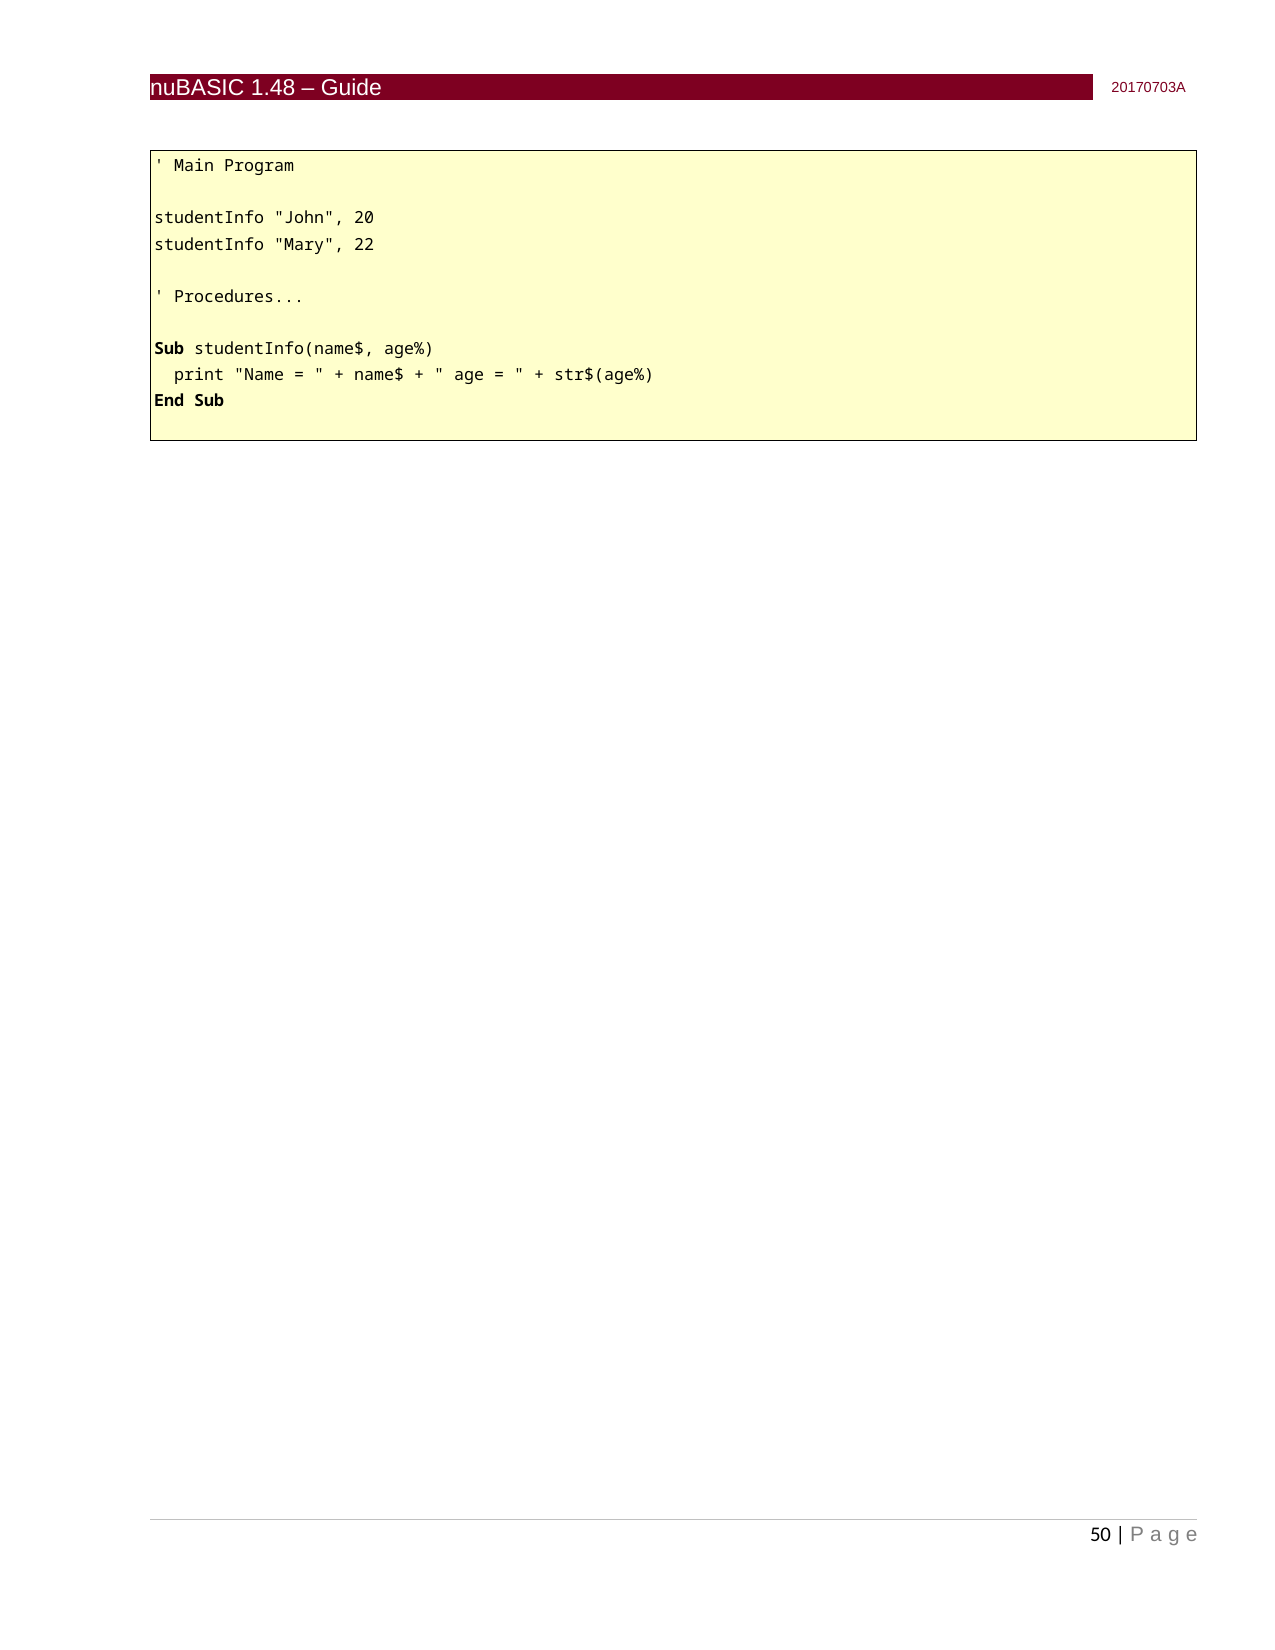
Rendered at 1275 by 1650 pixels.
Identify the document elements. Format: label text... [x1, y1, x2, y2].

list ' Main Program [151, 151, 1196, 202]
list studentInfo "John", 20 studentInfo "Mary", 22 ' Procedures... [151, 202, 1196, 332]
list Sub studentInfo(name$, age%) print "Name = " + name$ + " age = " + str$(age%) End Sub [151, 332, 1196, 410]
